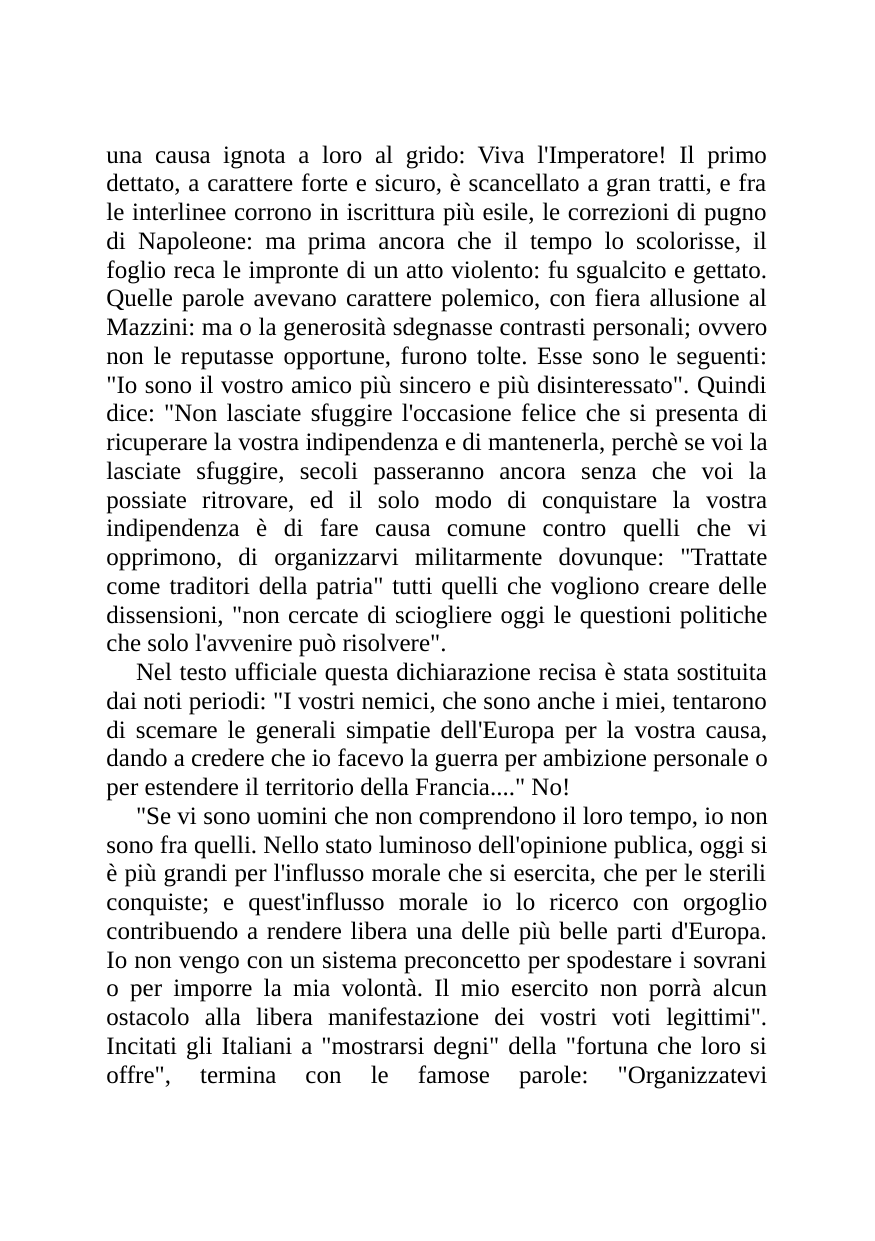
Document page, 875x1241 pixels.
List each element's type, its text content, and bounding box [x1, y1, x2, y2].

text "Se vi sono uomini che non comprendono il loro tempo, io non sono fra quelli. Nello stato luminoso dell'opinione publica, oggi si è più grandi per l'influsso morale che si esercita, che per le sterili conquiste; e quest'influsso morale io lo ricerco con orgoglio contribuendo a rendere libera una delle più belle parti d'Europa. Io non vengo con un sistema preconcetto per spodestare i sovrani o per imporre la mia volontà. Il mio esercito non porrà alcun ostacolo alla libera manifestazione dei vostri voti legittimi". Incitati gli Italiani a "mostrarsi degni" della "fortuna che loro si offre", termina con le famose parole: "Organizzatevi [106, 801, 768, 1088]
text Nel testo ufficiale questa dichiarazione recisa è stata sostituita dai noti periodi: "I vostri nemici, che sono anche i miei, tentarono di scemare le generali simpatie dell'Europa per la vostra causa, dando a credere che io facevo la guerra per ambizione personale o per estendere il territorio della Francia...." No! [106, 657, 768, 801]
text una causa ignota a loro al grido: Viva l'Imperatore! Il primo dettato, a carattere forte e sicuro, è scancellato a gran tratti, e fra le interlinee corrono in iscrittura più esile, le correzioni di pugno di Napoleone: ma prima ancora che il tempo lo scolorisse, il foglio reca le impronte di un atto violento: fu sgualcito e gettato. Quelle parole avevano carattere polemico, con fiera allusione al Mazzini: ma o la generosità sdegnasse contrasti personali; ovvero non le reputasse opportune, furono tolte. Esse sono le seguenti: "Io sono il vostro amico più sincero e più disinteressato". Quindi dice: "Non lasciate sfuggire l'occasione felice che si presenta di ricuperare la vostra indipendenza e di mantenerla, perchè se voi la lasciate sfuggire, secoli passeranno ancora senza che voi la possiate ritrovare, ed il solo modo di conquistare la vostra indipendenza è di fare causa comune contro quelli che vi opprimono, di organizzarvi militarmente dovunque: "Trattate come traditori della patria" tutti quelli che vogliono creare delle dissensioni, "non cercate di sciogliere oggi le questioni politiche che solo l'avvenire può risolvere". [106, 140, 768, 657]
